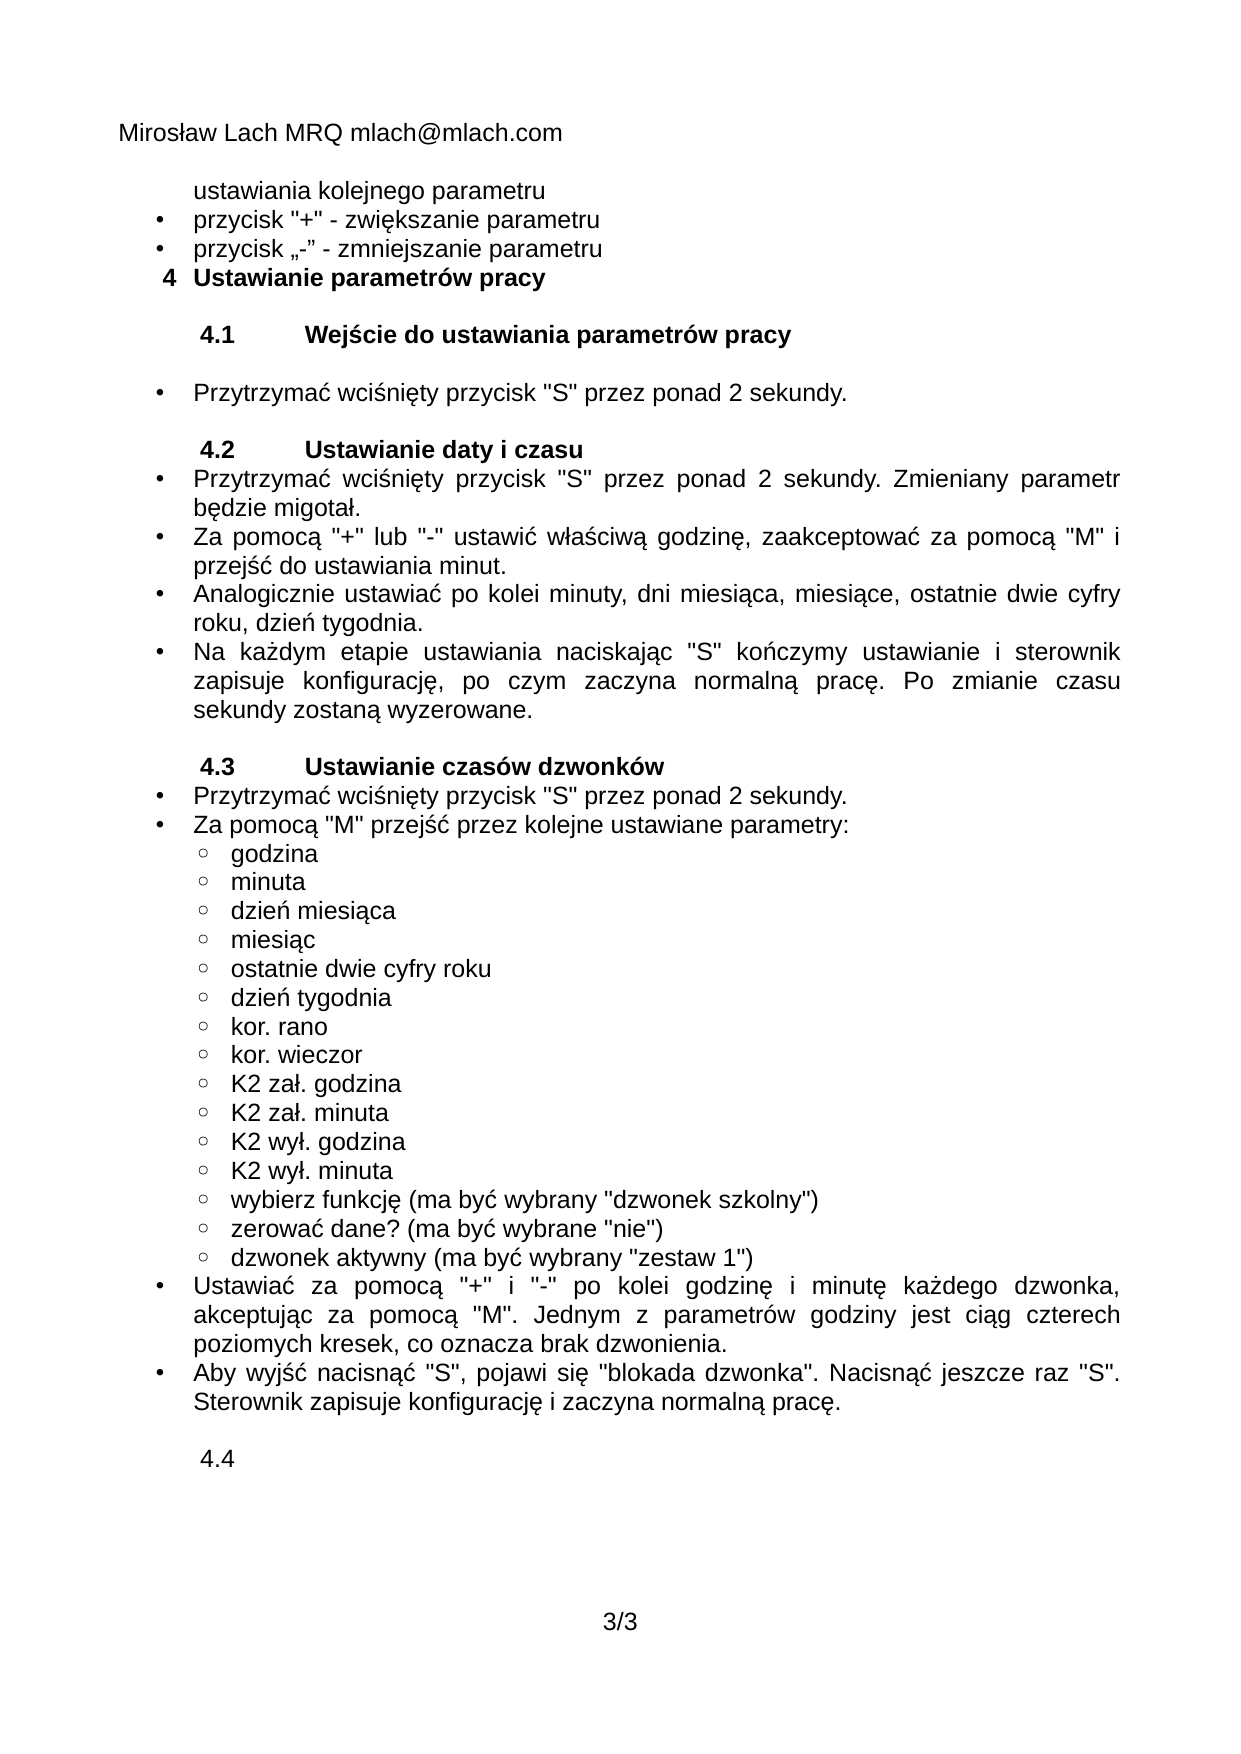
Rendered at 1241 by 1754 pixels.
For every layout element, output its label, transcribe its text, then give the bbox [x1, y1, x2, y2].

list Przytrzymać wciśnięty przycisk "S" przez ponad 2 sekundy. Zmieniany parametr będzie migotał. [156, 464, 1122, 522]
list zerować dane? (ma być wybrane "nie") [193, 1214, 1122, 1242]
list Przytrzymać wciśnięty przycisk "S" przez ponad 2 sekundy. [156, 781, 1122, 810]
list dzień tygodnia [193, 983, 1122, 1012]
list wybierz funkcję (ma być wybrany "dzwonek szkolny") [193, 1185, 1122, 1214]
list ustawiania kolejnego parametru [156, 176, 1122, 205]
list Aby wyjść nacisnąć "S", pojawi się "blokada dzwonka". Nacisnąć jeszcze raz "S". Sterownik zapisuje konfigurację i zaczyna normalną pracę. [156, 1358, 1122, 1415]
list przycisk "+" - zwiększanie parametru [156, 205, 1122, 234]
list Ustawiać za pomocą "+" i "-" po kolei godzinę i minutę każdego dzwonka, akceptując za pomocą "M". Jednym z parametrów godziny jest ciąg czterech poziomych kresek, co oznacza brak dzwonienia. [156, 1271, 1122, 1358]
list ostatnie dwie cyfry roku [193, 954, 1122, 983]
list K2 wył. godzina [193, 1127, 1122, 1156]
list kor. rano [193, 1012, 1122, 1041]
list Ustawianie parametrów pracy [156, 263, 1122, 292]
list kor. wieczor [193, 1041, 1122, 1069]
list K2 zał. godzina [193, 1069, 1122, 1098]
list przycisk „-” - zmniejszanie parametru [156, 234, 1122, 263]
list miesiąc [193, 925, 1122, 954]
list godzina [193, 838, 1122, 867]
list Ustawianie czasów dzwonków [193, 752, 1122, 781]
list Wejście do ustawiania parametrów pracy [193, 320, 1122, 349]
list dzień miesiąca [193, 896, 1122, 925]
list Za pomocą "+" lub "-" ustawić właściwą godzinę, zaakceptować za pomocą "M" i przejść do ustawiania minut. [156, 522, 1122, 579]
list Za pomocą "M" przejść przez kolejne ustawiane parametry: [156, 810, 1122, 838]
list K2 wył. minuta [193, 1156, 1122, 1185]
list Analogicznie ustawiać po kolei minuty, dni miesiąca, miesiące, ostatnie dwie cyfry roku, dzień tygodnia. [156, 579, 1122, 637]
list Na każdym etapie ustawiania naciskając "S" kończymy ustawianie i sterownik zapisuje konfigurację, po czym zaczyna normalną pracę. Po zmianie czasu sekundy zostaną wyzerowane. [156, 637, 1122, 723]
list minuta [193, 867, 1122, 896]
list Przytrzymać wciśnięty przycisk "S" przez ponad 2 sekundy. [156, 378, 1122, 407]
list dzwonek aktywny (ma być wybrany "zestaw 1") [193, 1242, 1122, 1271]
list Ustawianie daty i czasu [193, 435, 1122, 464]
list K2 zał. minuta [193, 1098, 1122, 1127]
